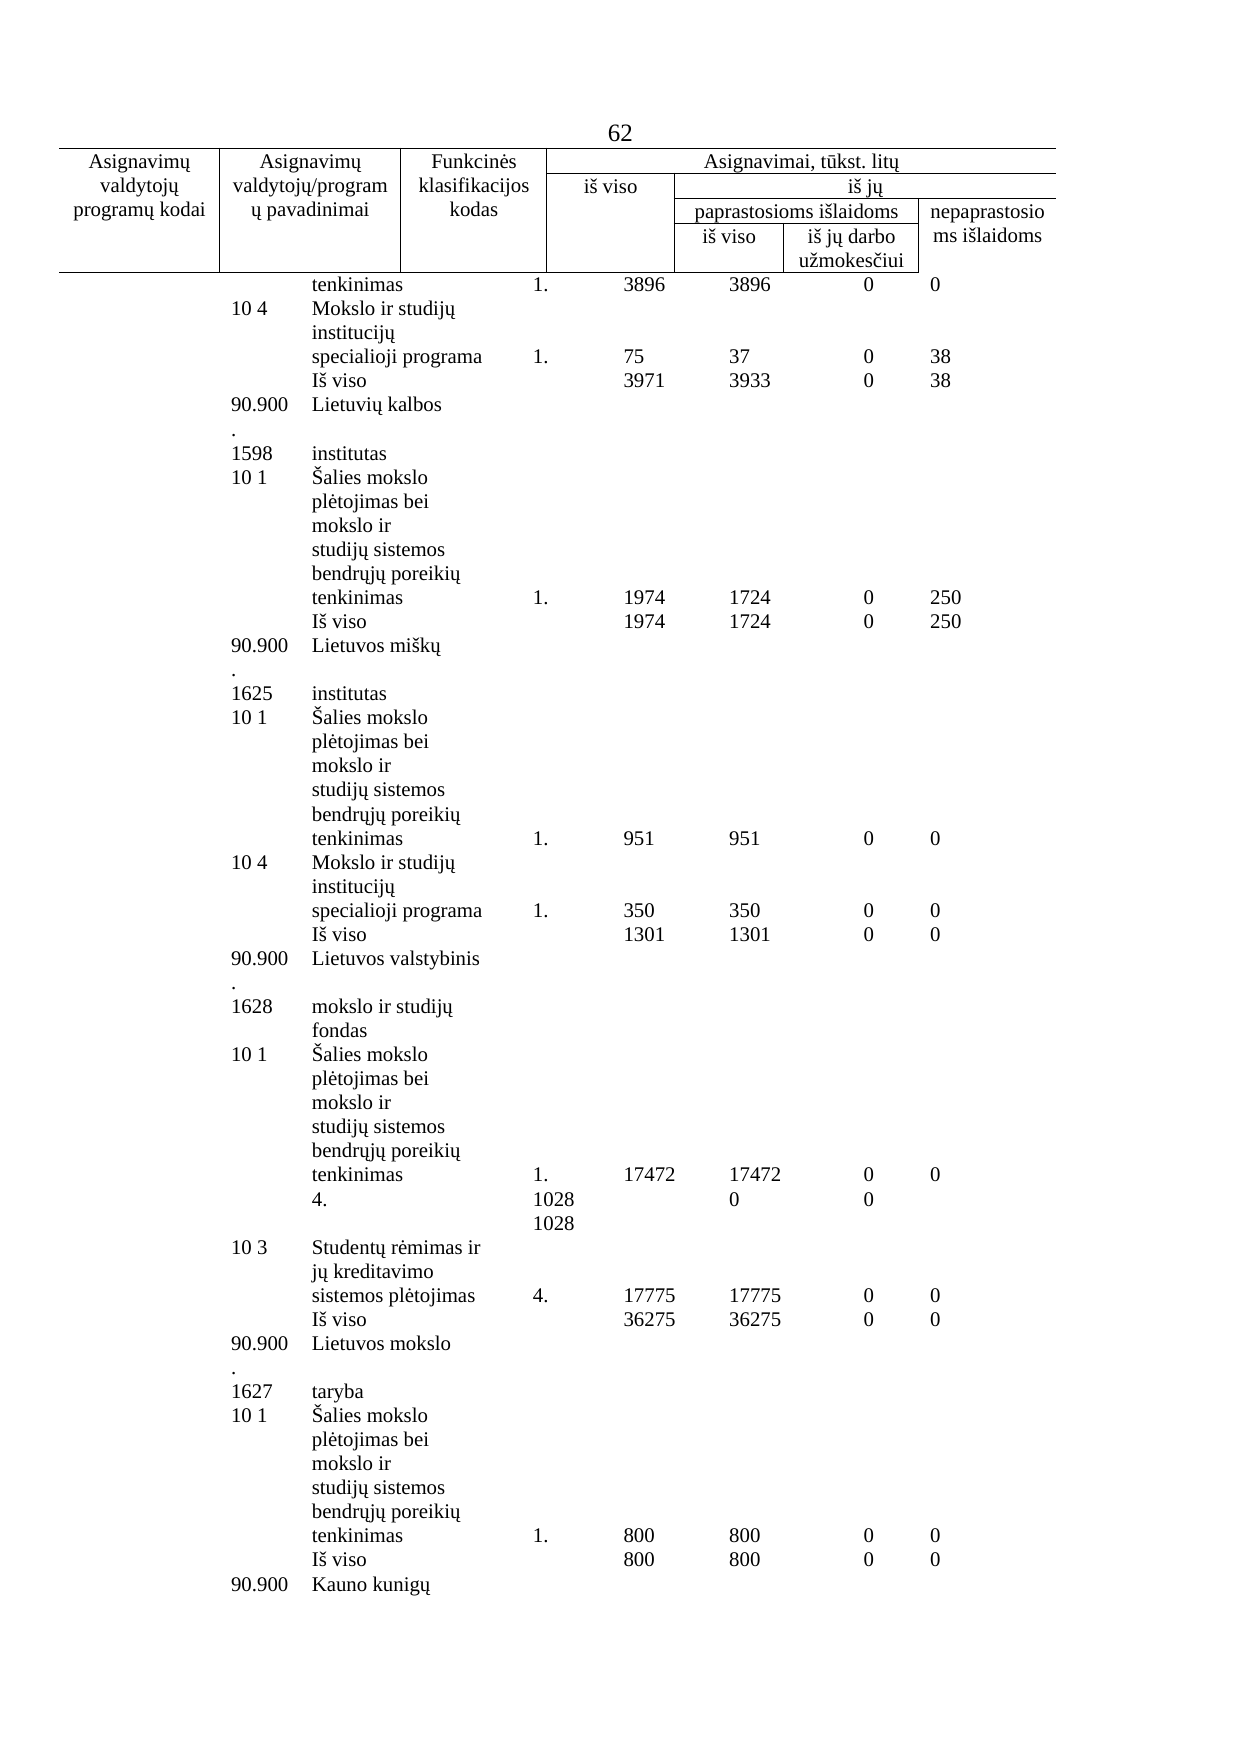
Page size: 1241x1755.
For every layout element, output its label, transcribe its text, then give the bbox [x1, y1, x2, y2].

table_cell [59, 465, 219, 489]
table_cell mokslo ir [300, 513, 521, 537]
table_cell [220, 489, 300, 513]
table_cell [59, 609, 219, 633]
table_cell studijų sistemos [300, 537, 521, 561]
table_cell 0 [852, 609, 919, 633]
table_cell [919, 778, 1063, 801]
table_cell 10 4 [220, 296, 300, 320]
table_cell [718, 850, 852, 874]
table_cell [718, 1499, 852, 1523]
table_cell [59, 537, 219, 561]
table_cell [220, 609, 300, 633]
table_cell [521, 874, 612, 898]
table_cell 17775 [718, 1283, 852, 1307]
table_cell [612, 1090, 718, 1114]
table_cell jų kreditavimo [300, 1259, 521, 1283]
table_cell [521, 537, 612, 561]
table_cell 1627 [220, 1379, 300, 1403]
table_cell [919, 874, 1063, 898]
table_cell mokslo ir [300, 753, 521, 777]
table_header Asignavimų valdytojų/programų pavadinimai [220, 149, 400, 272]
table_cell 1. [521, 1523, 612, 1547]
table_cell [220, 922, 300, 946]
table_cell [852, 441, 919, 464]
table_cell [612, 1475, 718, 1499]
table_cell paprastosioms išlaidoms [675, 199, 918, 223]
table_cell [220, 1259, 300, 1283]
table_cell [919, 561, 1063, 585]
table_cell [612, 1499, 718, 1523]
table_cell [220, 561, 300, 585]
table_cell 0 [852, 368, 919, 392]
table_cell [718, 1331, 852, 1379]
table_cell [919, 320, 1063, 344]
table_cell 0 [919, 898, 1063, 922]
table_cell Iš viso [300, 609, 521, 633]
table_header [1056, 148, 1063, 173]
table_cell 1301 [612, 922, 718, 946]
table_cell [718, 441, 852, 464]
table_cell [852, 1235, 919, 1259]
table_cell [220, 753, 300, 777]
table_cell [59, 1427, 219, 1451]
table_cell 10 3 [220, 1235, 300, 1259]
table_cell [59, 1018, 219, 1042]
table_cell [59, 1523, 219, 1547]
table_cell [612, 1186, 718, 1234]
table_cell [852, 994, 919, 1018]
table_cell 0 [919, 1523, 1063, 1547]
table_cell Šalies mokslo [300, 1042, 521, 1066]
table_cell [612, 1066, 718, 1090]
table_cell [612, 850, 718, 874]
table_cell [852, 320, 919, 344]
table_cell 4. [300, 1186, 521, 1234]
table_cell [220, 1163, 300, 1186]
table_cell [919, 801, 1063, 826]
table_cell plėtojimas bei [300, 1066, 521, 1090]
table_cell [852, 513, 919, 537]
table_cell mokslo ir studijų [300, 994, 521, 1018]
table_cell 0 [852, 1283, 919, 1307]
table_cell [612, 1259, 718, 1283]
table_cell [521, 441, 612, 464]
table_cell [919, 729, 1063, 753]
table_cell [852, 1403, 919, 1427]
table_cell [919, 1042, 1063, 1066]
table_cell Lietuvos mokslo [300, 1331, 521, 1379]
table_cell Mokslo ir studijų [300, 296, 521, 320]
table_cell [59, 273, 219, 296]
table_cell 0 [852, 1163, 919, 1186]
table_cell [59, 1259, 219, 1283]
table_cell 1. [521, 344, 612, 368]
table_cell [521, 850, 612, 874]
table_cell [852, 705, 919, 729]
table_cell [521, 1475, 612, 1499]
table_cell 3896 [612, 273, 718, 296]
table_cell [59, 681, 219, 705]
table_cell plėtojimas bei [300, 729, 521, 753]
table_cell [59, 1499, 219, 1523]
table_cell [919, 946, 1063, 994]
table_cell [852, 1427, 919, 1451]
table_cell [919, 994, 1063, 1018]
table_cell [612, 393, 718, 441]
table_header Funkcinės klasifikacijos kodas [401, 149, 546, 272]
table_cell 0 [852, 273, 919, 296]
table_cell [852, 1042, 919, 1066]
table_cell [521, 465, 612, 489]
table_cell [919, 1379, 1063, 1403]
table_cell 0 [852, 826, 919, 849]
table_cell 0 [852, 1523, 919, 1547]
table_cell [220, 1451, 300, 1475]
table_cell iš viso [675, 224, 783, 272]
table_cell [852, 1475, 919, 1499]
table_cell [521, 778, 612, 801]
table_cell 0 [919, 1307, 1063, 1331]
table_cell [718, 946, 852, 994]
table_cell 3971 [612, 368, 718, 392]
table_cell Šalies mokslo [300, 465, 521, 489]
table_cell [521, 1018, 612, 1042]
table_cell [220, 1283, 300, 1307]
table_cell [521, 1090, 612, 1114]
table_cell 0 [852, 898, 919, 922]
table_cell [718, 729, 852, 753]
table_cell [521, 1379, 612, 1403]
table_cell 1. [521, 585, 612, 609]
table_cell institutas [300, 441, 521, 464]
table_cell [919, 465, 1063, 489]
table_cell fondas [300, 1018, 521, 1042]
table_cell bendrųjų poreikių [300, 561, 521, 585]
table_cell [612, 465, 718, 489]
table_cell [852, 850, 919, 874]
table_cell [612, 513, 718, 537]
table_cell [59, 561, 219, 585]
table_cell [612, 1571, 718, 1596]
table_cell [521, 681, 612, 705]
table_cell [852, 874, 919, 898]
table_cell Lietuvos valstybinis [300, 946, 521, 994]
table_cell [919, 1403, 1063, 1427]
table_cell [59, 898, 219, 922]
table_cell [521, 1403, 612, 1427]
table_cell [612, 801, 718, 826]
table_cell [521, 1427, 612, 1451]
table_cell [521, 296, 612, 320]
table_cell [852, 778, 919, 801]
table_cell [521, 1451, 612, 1475]
table_cell [59, 1379, 219, 1403]
table_cell [919, 633, 1063, 681]
table_cell Iš viso [300, 368, 521, 392]
table_cell [220, 1499, 300, 1523]
table_cell 0 [919, 1163, 1063, 1186]
table_cell 0 [852, 344, 919, 368]
table_cell Lietuvių kalbos [300, 393, 521, 441]
table_cell [852, 1114, 919, 1138]
table_cell bendrųjų poreikių [300, 1138, 521, 1162]
table_cell 10 1 [220, 465, 300, 489]
table_cell [220, 1138, 300, 1162]
table_cell [59, 753, 219, 777]
table_cell [521, 922, 612, 946]
table_cell [59, 1235, 219, 1259]
table_cell 350 [718, 898, 852, 922]
table_cell [718, 801, 852, 826]
table_cell [521, 946, 612, 994]
table_cell [718, 296, 852, 320]
table_cell [919, 1090, 1063, 1114]
table_cell 10 1 [220, 705, 300, 729]
table_cell [919, 296, 1063, 320]
table_cell [919, 1331, 1063, 1379]
table_cell [919, 850, 1063, 874]
table_cell 3896 [718, 273, 852, 296]
table_cell [919, 753, 1063, 777]
table_cell [919, 393, 1063, 441]
table_cell [852, 1331, 919, 1379]
table_cell [718, 681, 852, 705]
table_cell institucijų [300, 320, 521, 344]
table_cell [59, 1571, 219, 1596]
table_cell 0 [718, 1186, 852, 1234]
table_cell [852, 1499, 919, 1523]
table_cell [59, 826, 219, 849]
table_cell [521, 513, 612, 537]
table_cell 0 [919, 1283, 1063, 1307]
table_cell [220, 368, 300, 392]
table_cell 1628 [220, 994, 300, 1018]
table_cell 0 [852, 1548, 919, 1571]
table_cell iš jų [675, 174, 1056, 198]
table_cell [521, 1307, 612, 1331]
table_cell [919, 1066, 1063, 1090]
table_cell [59, 874, 219, 898]
table_cell [220, 513, 300, 537]
table_cell [220, 729, 300, 753]
table_cell [59, 850, 219, 874]
table_cell [612, 320, 718, 344]
table_cell [59, 1042, 219, 1066]
table_cell mokslo ir [300, 1090, 521, 1114]
table_cell [612, 753, 718, 777]
table_cell 951 [612, 826, 718, 849]
table_cell [919, 705, 1063, 729]
table_cell [521, 609, 612, 633]
table_cell 1598 [220, 441, 300, 464]
table_cell [718, 874, 852, 898]
table_cell [718, 465, 852, 489]
table_cell [718, 633, 852, 681]
table_header Asignavimai, tūkst. litų [547, 149, 1056, 173]
table_cell 90.900. [220, 1331, 300, 1379]
table_cell [852, 1138, 919, 1162]
table_cell [59, 393, 219, 441]
table_cell [852, 946, 919, 994]
table_cell [919, 1235, 1063, 1259]
table_cell [220, 1018, 300, 1042]
table_cell [521, 489, 612, 513]
table_cell [852, 296, 919, 320]
table_cell Iš viso [300, 1548, 521, 1571]
table_cell [59, 1283, 219, 1307]
table_cell [718, 561, 852, 585]
table_cell [59, 1403, 219, 1427]
table_cell [220, 1475, 300, 1499]
table_cell [612, 994, 718, 1018]
table_cell [718, 393, 852, 441]
table_cell [59, 994, 219, 1018]
table_cell [220, 826, 300, 849]
table_cell [220, 537, 300, 561]
table_cell 800 [612, 1523, 718, 1547]
table_cell [59, 1090, 219, 1114]
table_cell [220, 273, 300, 296]
table_cell 1724 [718, 585, 852, 609]
table_cell tenkinimas [300, 1523, 521, 1547]
table_cell [220, 778, 300, 801]
table_cell [220, 320, 300, 344]
table_cell 90.900 [220, 1571, 300, 1596]
table_cell 90.900. [220, 946, 300, 994]
table_cell 0 [852, 1186, 919, 1234]
table_cell 10 1 [220, 1042, 300, 1066]
table_cell [521, 1331, 612, 1379]
table_cell [919, 1571, 1063, 1596]
table_cell [718, 1042, 852, 1066]
table_cell [919, 1114, 1063, 1138]
table_cell [919, 1018, 1063, 1042]
table_cell [220, 801, 300, 826]
table_cell [612, 778, 718, 801]
table_cell 38 [919, 344, 1063, 368]
table_cell specialioji programa [300, 898, 521, 922]
table_cell [852, 1379, 919, 1403]
table_cell 38 [919, 368, 1063, 392]
table_cell [852, 537, 919, 561]
table_cell [718, 489, 852, 513]
table_cell tenkinimas [300, 826, 521, 849]
table_cell [521, 1114, 612, 1138]
table_cell Šalies mokslo [300, 705, 521, 729]
table_cell [59, 1066, 219, 1090]
table_cell [521, 801, 612, 826]
table_cell 75 [612, 344, 718, 368]
table_cell specialioji programa [300, 344, 521, 368]
table_cell [59, 705, 219, 729]
table_cell [852, 681, 919, 705]
table_cell 36275 [718, 1307, 852, 1331]
table_cell [718, 1114, 852, 1138]
table_cell [220, 1427, 300, 1451]
table_cell [852, 1018, 919, 1042]
table_cell [59, 946, 219, 994]
table_cell 17472 [718, 1163, 852, 1186]
table_cell plėtojimas bei [300, 1427, 521, 1451]
table_cell mokslo ir [300, 1451, 521, 1475]
table_cell 0 [919, 1548, 1063, 1571]
table_cell [521, 633, 612, 681]
table_cell 1301 [718, 922, 852, 946]
table_cell [521, 1548, 612, 1571]
table_cell [852, 633, 919, 681]
table_cell [59, 296, 219, 320]
table_cell [718, 1138, 852, 1162]
table_cell [919, 1138, 1063, 1162]
table_cell [220, 1186, 300, 1234]
table_cell [718, 994, 852, 1018]
table_cell [852, 561, 919, 585]
table_cell 10 1 [220, 1403, 300, 1427]
table_cell Mokslo ir studijų [300, 850, 521, 874]
table_cell tenkinimas [300, 273, 521, 296]
table_cell sistemos plėtojimas [300, 1283, 521, 1307]
table_cell [59, 1475, 219, 1499]
table_cell [59, 633, 219, 681]
table_cell [521, 753, 612, 777]
table_cell institucijų [300, 874, 521, 898]
table_cell 37 [718, 344, 852, 368]
table_cell [220, 1307, 300, 1331]
table_cell [612, 946, 718, 994]
table_cell [852, 801, 919, 826]
table_cell [59, 1114, 219, 1138]
table_cell [852, 1259, 919, 1283]
table_cell [521, 729, 612, 753]
table_cell [59, 801, 219, 826]
table_cell [612, 1114, 718, 1138]
table_cell [919, 1259, 1063, 1283]
table_cell [612, 1331, 718, 1379]
table_cell [521, 1499, 612, 1523]
table_cell bendrųjų poreikių [300, 1499, 521, 1523]
table_cell [612, 296, 718, 320]
table_cell 90.900. [220, 633, 300, 681]
table_cell studijų sistemos [300, 778, 521, 801]
table_cell [521, 1042, 612, 1066]
table_cell 17775 [612, 1283, 718, 1307]
table_cell [852, 465, 919, 489]
table_cell [220, 1114, 300, 1138]
table_cell 0 [919, 272, 1063, 296]
table_cell 36275 [612, 1307, 718, 1331]
table_cell 1. [521, 1163, 612, 1186]
table_cell [220, 1548, 300, 1571]
table_cell Kauno kunigų [300, 1571, 521, 1596]
table_cell [59, 1307, 219, 1331]
table_cell [612, 1042, 718, 1066]
table_cell [852, 1571, 919, 1596]
table_cell [852, 489, 919, 513]
table_cell [919, 1427, 1063, 1451]
table_cell [521, 1138, 612, 1162]
table_cell [59, 922, 219, 946]
table_cell [919, 1186, 1063, 1234]
table_cell 1. [521, 898, 612, 922]
table_cell [521, 994, 612, 1018]
table_cell [612, 1451, 718, 1475]
table_cell [521, 393, 612, 441]
table_cell [852, 753, 919, 777]
table_cell [612, 874, 718, 898]
table_cell [919, 1499, 1063, 1523]
table_cell [220, 1090, 300, 1114]
table_cell [521, 1066, 612, 1090]
table_cell [59, 729, 219, 753]
table_cell 1974 [612, 585, 718, 609]
table_cell [718, 1379, 852, 1403]
table_cell taryba [300, 1379, 521, 1403]
table_cell 90.900. [220, 393, 300, 441]
table_cell 10 4 [220, 850, 300, 874]
table_cell [59, 1451, 219, 1475]
table_cell [521, 368, 612, 392]
table_cell [919, 681, 1063, 705]
table_cell [612, 1138, 718, 1162]
table_cell Iš viso [300, 1307, 521, 1331]
table_cell [852, 393, 919, 441]
table_header Asignavimų valdytojų programų kodai [59, 149, 219, 272]
table_cell [521, 1235, 612, 1259]
table_cell [59, 344, 219, 368]
table_cell 4. [521, 1283, 612, 1307]
table_cell [612, 1018, 718, 1042]
table_cell [718, 1235, 852, 1259]
table_cell 1028 1028 [521, 1186, 612, 1234]
table_cell [521, 561, 612, 585]
table_cell 951 [718, 826, 852, 849]
table_cell [718, 537, 852, 561]
table_cell [59, 778, 219, 801]
table_cell [718, 1403, 852, 1427]
table_cell [919, 1475, 1063, 1499]
table_cell studijų sistemos [300, 1475, 521, 1499]
table_cell 1724 [718, 609, 852, 633]
table_cell [718, 1427, 852, 1451]
table_cell iš jų darbo užmokesčiui [784, 224, 918, 272]
table_cell [612, 1379, 718, 1403]
table_cell Šalies mokslo [300, 1403, 521, 1427]
table_cell [612, 729, 718, 753]
table_cell [59, 1331, 219, 1379]
table_cell [612, 489, 718, 513]
table_cell 250 [919, 585, 1063, 609]
table_cell [718, 1066, 852, 1090]
table_cell [220, 585, 300, 609]
table_cell 1. [521, 273, 612, 296]
table_cell 0 [852, 922, 919, 946]
table_cell [612, 705, 718, 729]
table_cell [521, 705, 612, 729]
table_cell [59, 513, 219, 537]
table_cell [220, 344, 300, 368]
table_cell 0 [919, 922, 1063, 946]
table_cell [59, 1163, 219, 1186]
table_cell 250 [919, 609, 1063, 633]
table_cell 1625 [220, 681, 300, 705]
table_cell [718, 1259, 852, 1283]
table_cell [59, 320, 219, 344]
table_cell [919, 513, 1063, 537]
table_cell studijų sistemos [300, 1114, 521, 1138]
table_cell [220, 874, 300, 898]
table_cell Iš viso [300, 922, 521, 946]
table_cell tenkinimas [300, 585, 521, 609]
table_cell [852, 1451, 919, 1475]
table_cell [718, 778, 852, 801]
table_cell 1974 [612, 609, 718, 633]
table_cell [59, 1548, 219, 1571]
table_cell [718, 320, 852, 344]
table_cell [919, 489, 1063, 513]
table_cell iš viso [547, 174, 674, 272]
table_cell [521, 1259, 612, 1283]
table_cell plėtojimas bei [300, 489, 521, 513]
table_cell [59, 489, 219, 513]
table_cell [718, 705, 852, 729]
table_cell [521, 320, 612, 344]
table_cell [718, 753, 852, 777]
table_cell 0 [852, 1307, 919, 1331]
table_cell 350 [612, 898, 718, 922]
table_cell institutas [300, 681, 521, 705]
table_cell [220, 1523, 300, 1547]
table_cell 0 [919, 826, 1063, 849]
table_cell 800 [718, 1548, 852, 1571]
table_cell [718, 1090, 852, 1114]
table_cell tenkinimas [300, 1163, 521, 1186]
table_cell [718, 1451, 852, 1475]
table_cell [59, 1138, 219, 1162]
table_cell [919, 441, 1063, 464]
table_cell 800 [718, 1523, 852, 1547]
table_cell [220, 1066, 300, 1090]
table_cell 3933 [718, 368, 852, 392]
table_cell [718, 1571, 852, 1596]
table_cell [612, 561, 718, 585]
table_cell nepaprastosioms išlaidoms [919, 199, 1056, 272]
table_cell [612, 681, 718, 705]
table_cell [1056, 173, 1063, 198]
table_cell [1056, 198, 1063, 223]
table_cell [612, 1235, 718, 1259]
table_cell [220, 898, 300, 922]
table_cell 1. [521, 826, 612, 849]
table_cell [59, 1186, 219, 1234]
table_cell [59, 585, 219, 609]
table_cell [852, 1066, 919, 1090]
table_cell [718, 1018, 852, 1042]
table_cell 800 [612, 1548, 718, 1571]
table_cell [521, 1571, 612, 1596]
table_cell 0 [852, 585, 919, 609]
table_cell 17472 [612, 1163, 718, 1186]
table_cell [612, 1403, 718, 1427]
table_cell Studentų rėmimas ir [300, 1235, 521, 1259]
table_cell Lietuvos miškų [300, 633, 521, 681]
table_cell [59, 368, 219, 392]
table_cell [852, 1090, 919, 1114]
table_cell [919, 1451, 1063, 1475]
table_cell [919, 537, 1063, 561]
table_cell [718, 513, 852, 537]
table_cell [612, 633, 718, 681]
table_cell [718, 1475, 852, 1499]
table_cell [1056, 223, 1063, 272]
table_cell [612, 1427, 718, 1451]
table_cell [612, 537, 718, 561]
table_cell [59, 441, 219, 464]
table_cell [612, 441, 718, 464]
table_cell bendrųjų poreikių [300, 801, 521, 826]
table_cell [852, 729, 919, 753]
